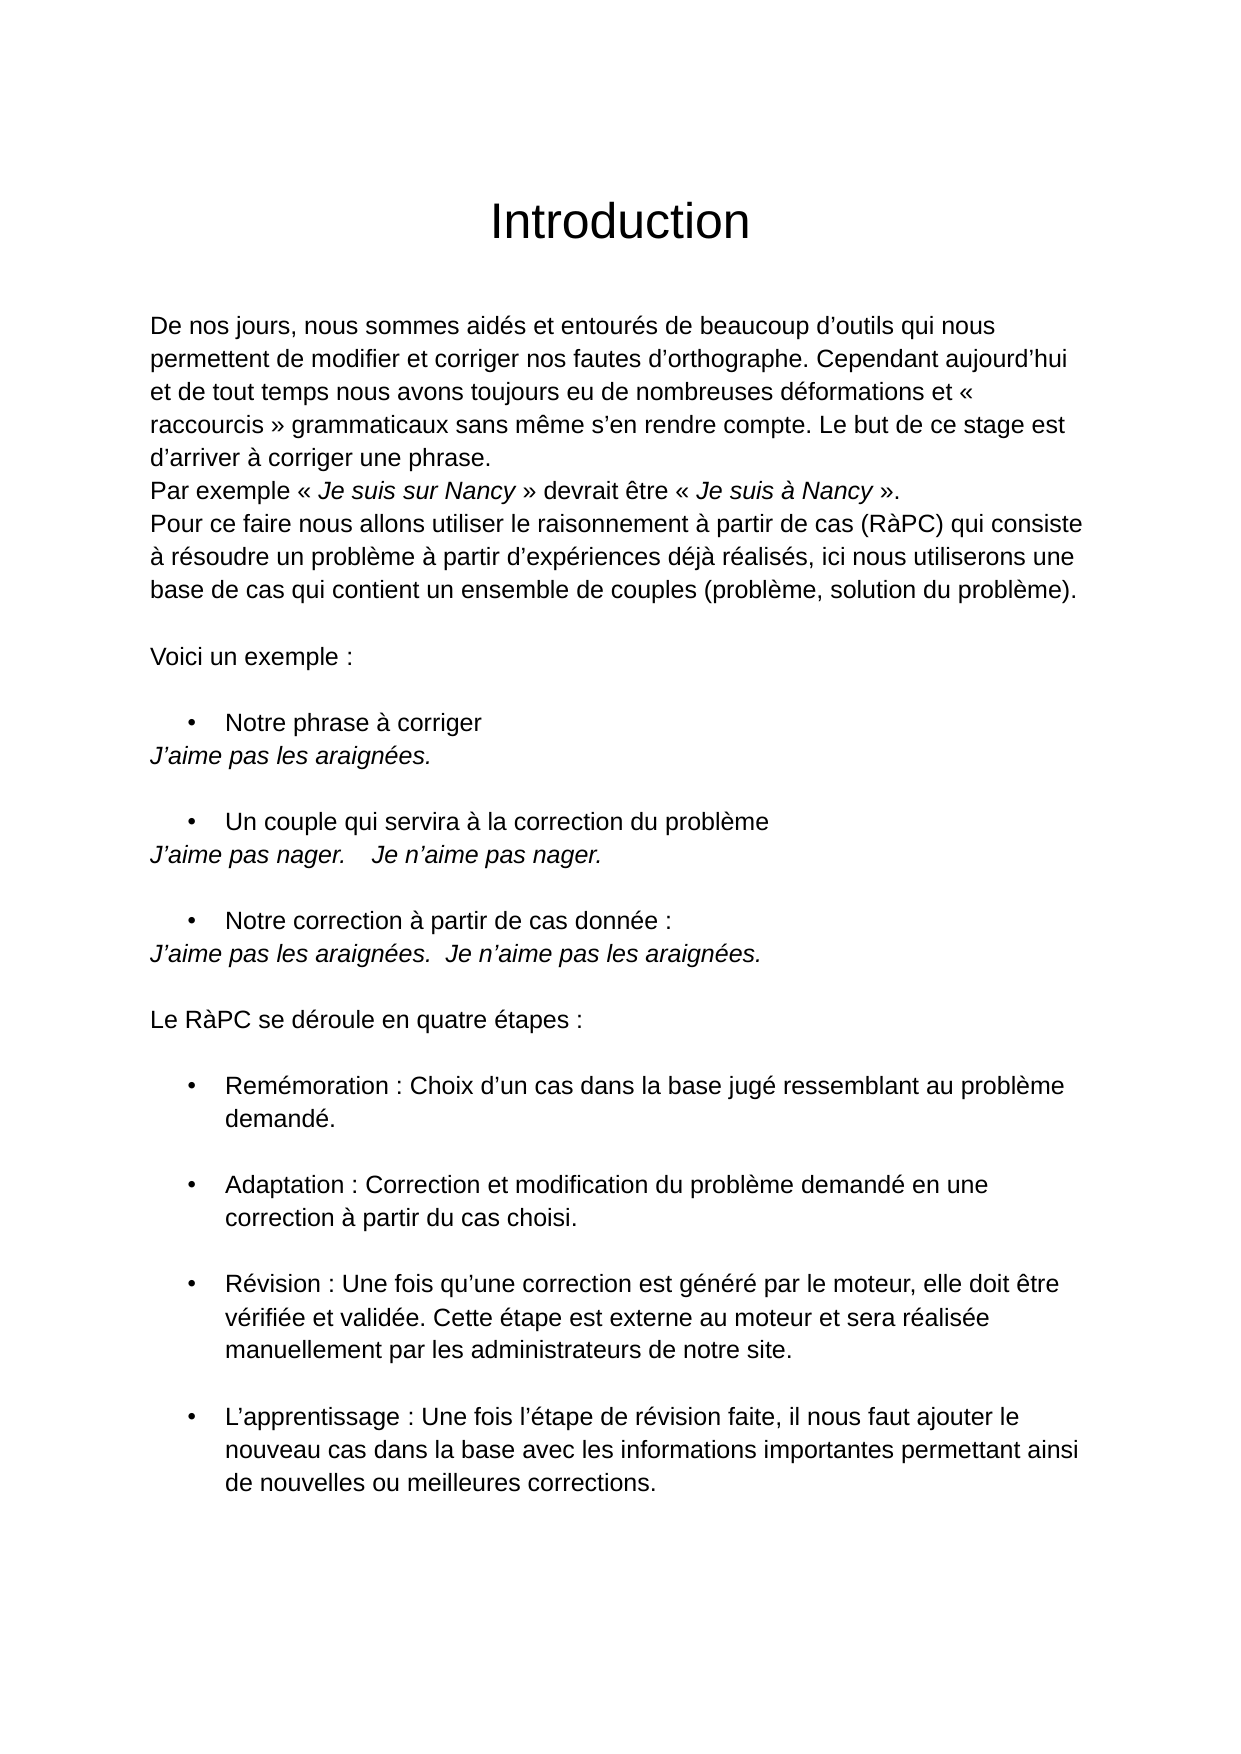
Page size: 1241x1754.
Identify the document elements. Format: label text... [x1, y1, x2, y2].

list L’apprentissage : Une fois l’étape de révision faite, il nous faut ajouter le nouveau cas dans la base avec les informations importantes permettant ainsi de nouvelles ou meilleures corrections. [187, 1402, 1090, 1496]
text De nos jours, nous sommes aidés et entourés de beaucoup d’outils qui nous permettent de modifier et corriger nos fautes d’orthographe. Cependant aujourd’hui et de tout temps nous avons toujours eu de nombreuses déformations et « raccourcis » grammaticaux sans même s’en rendre compte. Le but de ce stage est d’arriver à corriger une phrase. [150, 311, 1090, 472]
subtitle Introduction [150, 192, 1090, 249]
text Pour ce faire nous allons utiliser le raisonnement à partir de cas (RàPC) qui consiste à résoudre un problème à partir d’expériences déjà réalisés, ici nous utiliserons une base de cas qui contient un ensemble de couples (problème, solution du problème). [150, 509, 1090, 604]
list Notre correction à partir de cas donnée : [187, 906, 1090, 935]
list Un couple qui servira à la correction du problème [187, 807, 1090, 836]
text Par exemple « Je suis sur Nancy » devrait être « Je suis à Nancy ». [150, 476, 1090, 505]
text Le RàPC se déroule en quatre étapes : [150, 1005, 1090, 1034]
text J’aime pas nager. Je n’aime pas nager. [150, 840, 1090, 868]
list Remémoration : Choix d’un cas dans la base jugé ressemblant au problème demandé. [187, 1071, 1090, 1133]
text Voici un exemple : [150, 641, 1090, 670]
list Notre phrase à corriger [187, 707, 1090, 736]
list Adaptation : Correction et modification du problème demandé en une correction à partir du cas choisi. [187, 1170, 1090, 1232]
text J’aime pas les araignées. Je n’aime pas les araignées. [150, 939, 1090, 968]
text J’aime pas les araignées. [150, 741, 1090, 769]
list Révision : Une fois qu’une correction est généré par le moteur, elle doit être vérifiée et validée. Cette étape est externe au moteur et sera réalisée manuellement par les administrateurs de notre site. [187, 1269, 1090, 1364]
